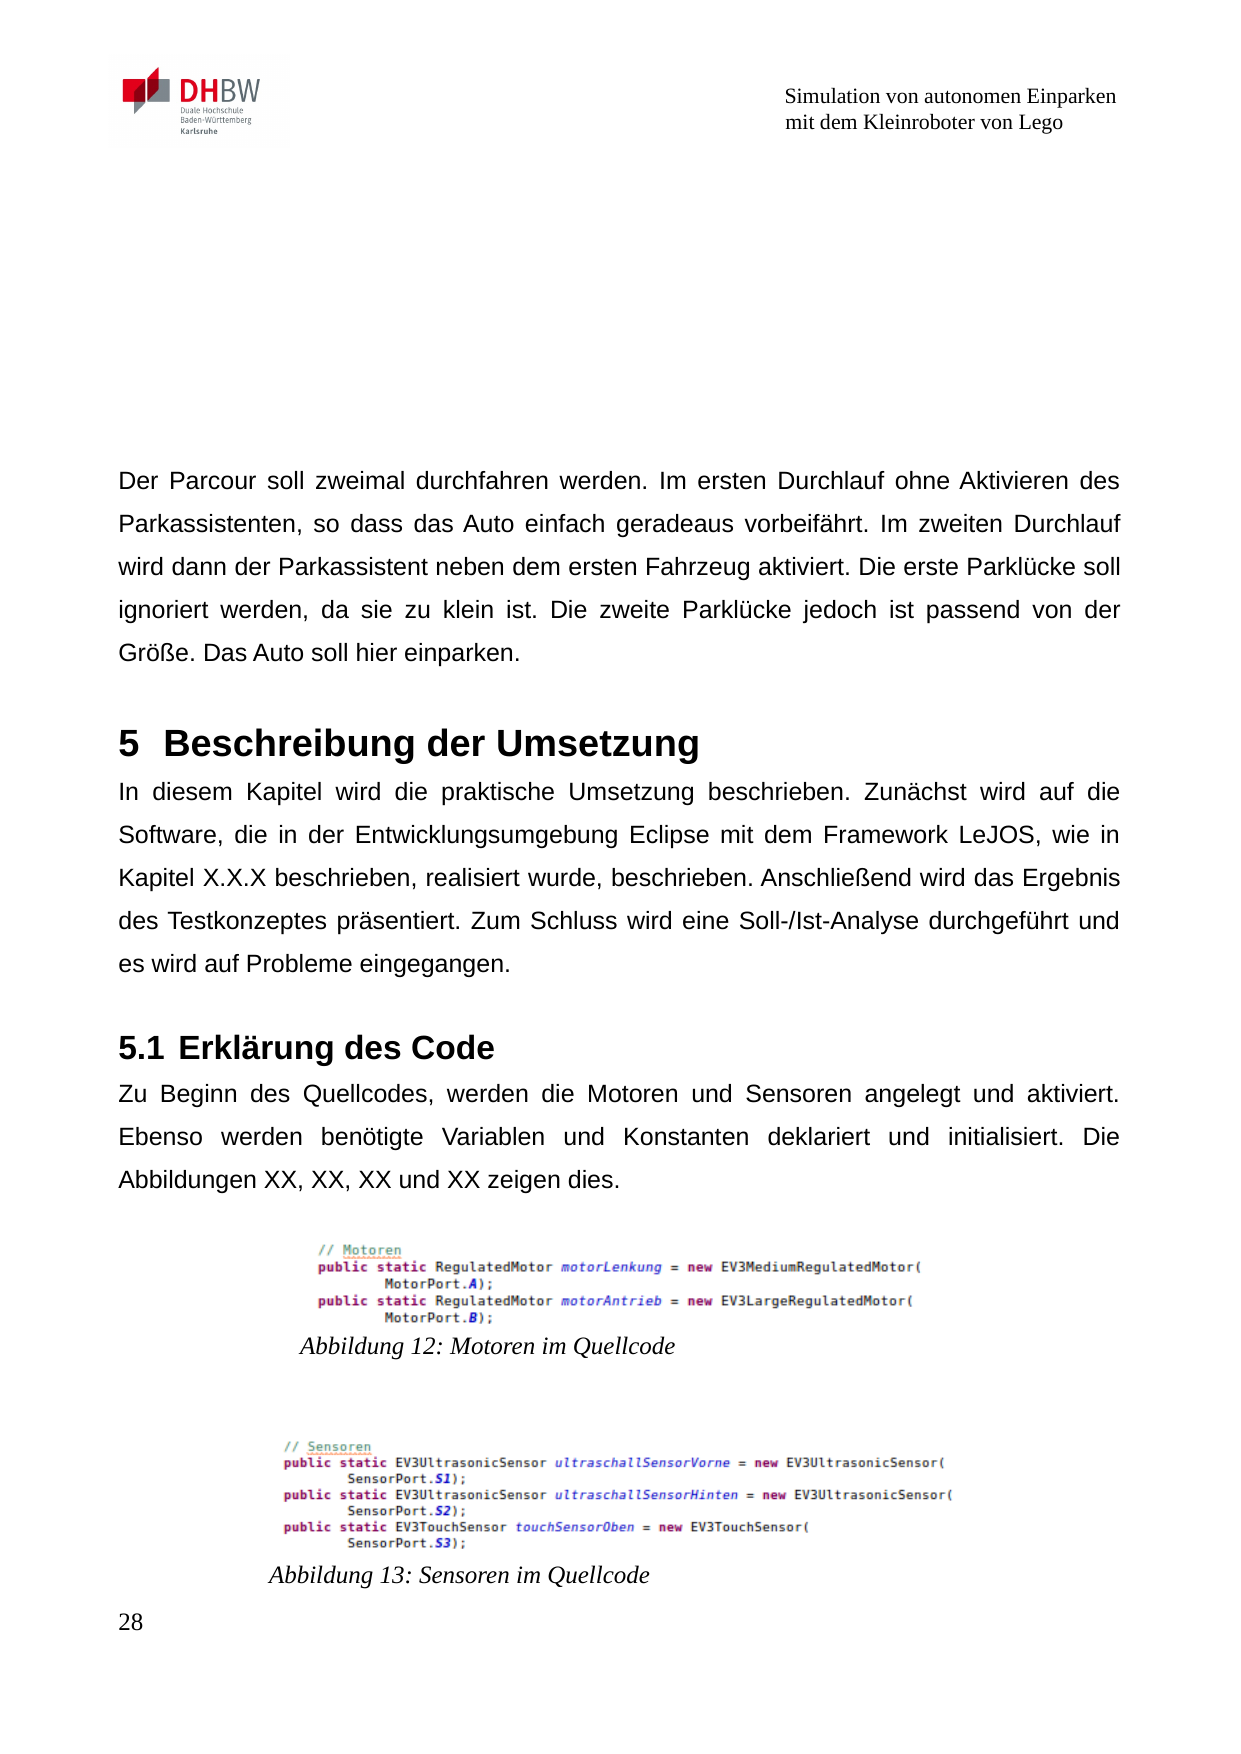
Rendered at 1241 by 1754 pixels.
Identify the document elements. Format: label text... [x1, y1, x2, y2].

text In diesem Kapitel wird die praktische Umsetzung beschrieben. Zunächst wird auf die Software, die in der Entwicklungsumgebung Eclipse mit dem Framework LeJOS, wie in Kapitel X.X.X beschrieben, realisiert wurde, beschrieben. Anschließend wird das Ergebnis des Testkonzeptes präsentiert. Zum Schluss wird eine Soll-/Ist-Analyse durchgeführt und es wird auf Probleme eingegangen. [118, 777, 1122, 978]
picture [300, 1235, 941, 1331]
subtitle Beschreibung der Umsetzung [118, 721, 1122, 764]
text Abbildung 12: Motoren im Quellcode [300, 1331, 940, 1359]
subtitle Erklärung des Code [118, 1028, 1122, 1067]
picture [268, 1431, 962, 1561]
text Der Parcour soll zweimal durchfahren werden. Im ersten Durchlauf ohne Aktivieren des Parkassistenten, so dass das Auto einfach geradeaus vorbeifährt. Im zweiten Durchlauf wird dann der Parkassistent neben dem ersten Fahrzeug aktiviert. Die erste Parklücke soll ignoriert werden, da sie zu klein ist. Die zweite Parklücke jedoch ist passend von der Größe. Das Auto soll hier einparken. [118, 466, 1122, 667]
text Abbildung 13: Sensoren im Quellcode [269, 1561, 961, 1589]
text Zu Beginn des Quellcodes, werden die Motoren und Sensoren angelegt und aktiviert. Ebenso werden benötigte Variablen und Konstanten deklariert und initialisiert. Die Abbildungen XX, XX, XX und XX zeigen dies. [118, 1079, 1122, 1194]
picture [108, 54, 291, 148]
